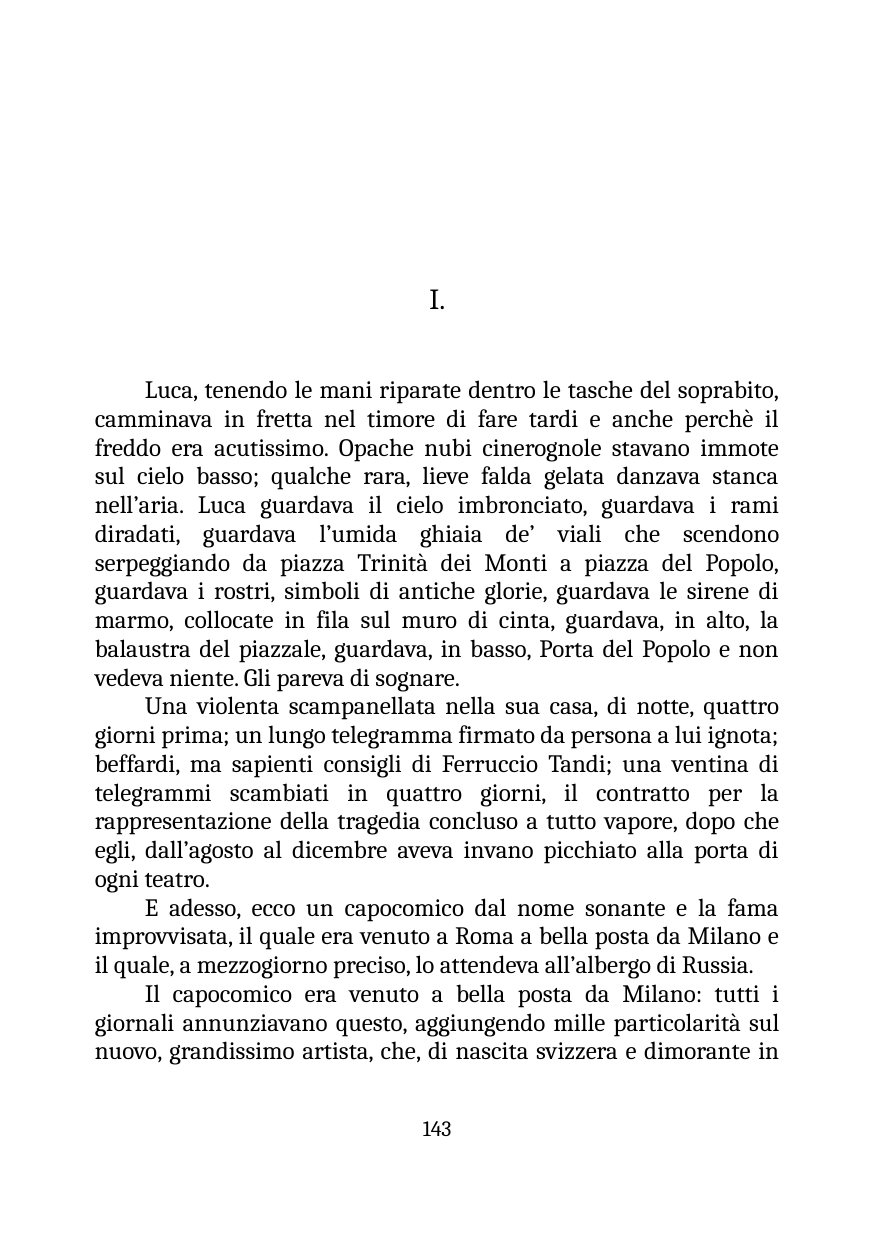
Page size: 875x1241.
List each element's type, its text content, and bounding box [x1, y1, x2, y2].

subtitle I. [94, 283, 779, 317]
text Il capocomico era venuto a bella posta da Milano: tutti i giornali annunziavano questo, aggiungendo mille particolarità sul nuovo, grandissimo artista, che, di nascita svizzera e dimorante in [94, 980, 779, 1066]
text Una violenta scampanellata nella sua casa, di notte, quattro giorni prima; un lungo telegramma firmato da persona a lui ignota; beffardi, ma sapienti consigli di Ferruccio Tandi; una ventina di telegrammi scambiati in quattro giorni, il contratto per la rappresentazione della tragedia concluso a tutto vapore, dopo che egli, dall’agosto al dicembre aveva invano picchiato alla porta di ogni teatro. [94, 692, 779, 893]
text E adesso, ecco un capocomico dal nome sonante e la fama improvvisata, il quale era venuto a Roma a bella posta da Milano e il quale, a mezzogiorno preciso, lo attendeva all’albergo di Russia. [94, 893, 779, 980]
text Luca, tenendo le mani riparate dentro le tasche del soprabito, camminava in fretta nel timore di fare tardi e anche perchè il freddo era acutissimo. Opache nubi cinerognole stavano immote sul cielo basso; qualche rara, lieve falda gelata danzava stanca nell’aria. Luca guardava il cielo imbronciato, guardava i rami diradati, guardava l’umida ghiaia de’ viali che scendono serpeggiando da piazza Trinità dei Monti a piazza del Popolo, guardava i rostri, simboli di antiche glorie, guardava le sirene di marmo, collocate in fila sul muro di cinta, guardava, in alto, la balaustra del piazzale, guardava, in basso, Porta del Popolo e non vedeva niente. Gli pareva di sognare. [94, 376, 779, 692]
